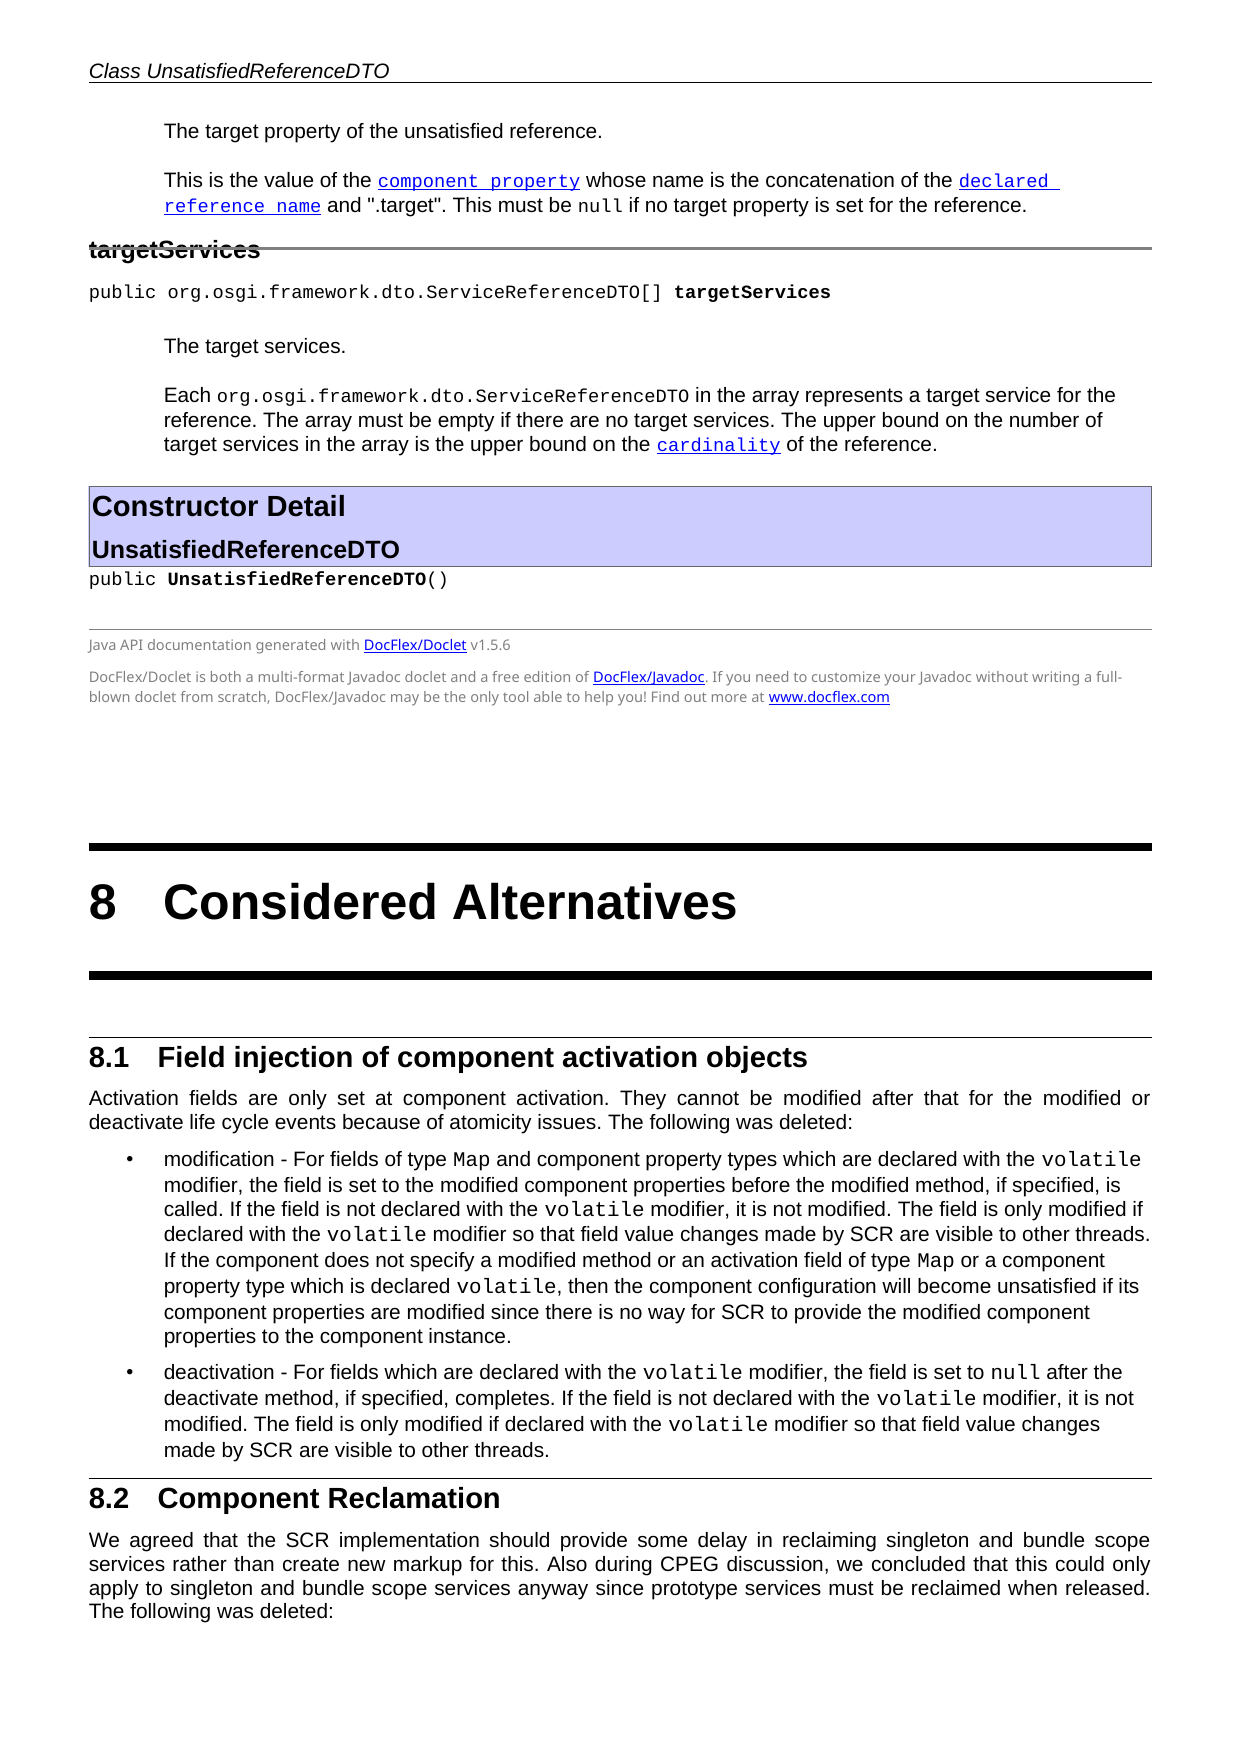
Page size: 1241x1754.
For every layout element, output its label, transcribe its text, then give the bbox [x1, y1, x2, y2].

text Activation fields are only set at component activation. They cannot be modified after that for the modified or deactivate life cycle events because of atomicity issues. The following was deleted: [88, 1086, 1152, 1134]
text public UnsatisfiedReferenceDTO() [88, 569, 1152, 591]
list modification - For fields of type Map and component property types which are declared with the volatile modifier, the field is set to the modified component properties before the modified method, if specified, is called. If the field is not declared with the volatile modifier, it is not modified. The field is only modified if declared with the volatile modifier so that field value changes made by SCR are visible to other threads. If the component does not specify a modified method or an activation field of type Map or a component property type which is declared volatile, then the component configuration will become unsatisfied if its component properties are modified since there is no way for SCR to provide the modified component properties to the component instance. [126, 1147, 1152, 1348]
subtitle Considered Alternatives [88, 844, 1152, 980]
text Java API documentation generated with DocFlex/Doclet v1.5.6 [88, 630, 1152, 654]
subtitle Component Reclamation [88, 1479, 1152, 1515]
text The target property of the unsatisfied reference. [163, 118, 1152, 142]
list deactivation - For fields which are declared with the volatile modifier, the field is set to null after the deactivate method, if specified, completes. If the field is not declared with the volatile modifier, it is not modified. The field is only modified if declared with the volatile modifier so that field value changes made by SCR are visible to other threads. [126, 1360, 1152, 1462]
text public org.osgi.framework.dto.ServiceReferenceDTO[] targetServices [88, 283, 1152, 304]
text We agreed that the SCR implementation should provide some delay in reclaiming singleton and bundle scope services rather than create new markup for this. Also during CPEG discussion, we concluded that this could only apply to singleton and bundle scope services anyway since prototype services must be reclaimed when released. The following was deleted: [88, 1527, 1152, 1623]
text The target services. [163, 333, 1152, 357]
text Each org.osgi.framework.dto.ServiceReferenceDTO in the array represents a target service for the reference. The array must be empty if there are no target services. The upper bound on the number of target services in the array is the upper bound on the cardinality of the reference. [163, 382, 1152, 457]
text DocFlex/Doclet is both a multi-format Javadoc doclet and a free edition of DocFlex/Javadoc. If you need to customize your Javadoc without writing a full-blown doclet from scratch, DocFlex/Javadoc may be the only tool able to help you! Find out more at www.docflex.com [88, 667, 1152, 707]
subtitle Constructor Detail [90, 487, 1151, 523]
subtitle Field injection of component activation objects [88, 1038, 1152, 1074]
text This is the value of the component property whose name is the concatenation of the declared reference name and ".target". This must be null if no target property is set for the reference. [163, 167, 1152, 218]
subtitle UnsatisfiedReferenceDTO [90, 532, 1151, 566]
